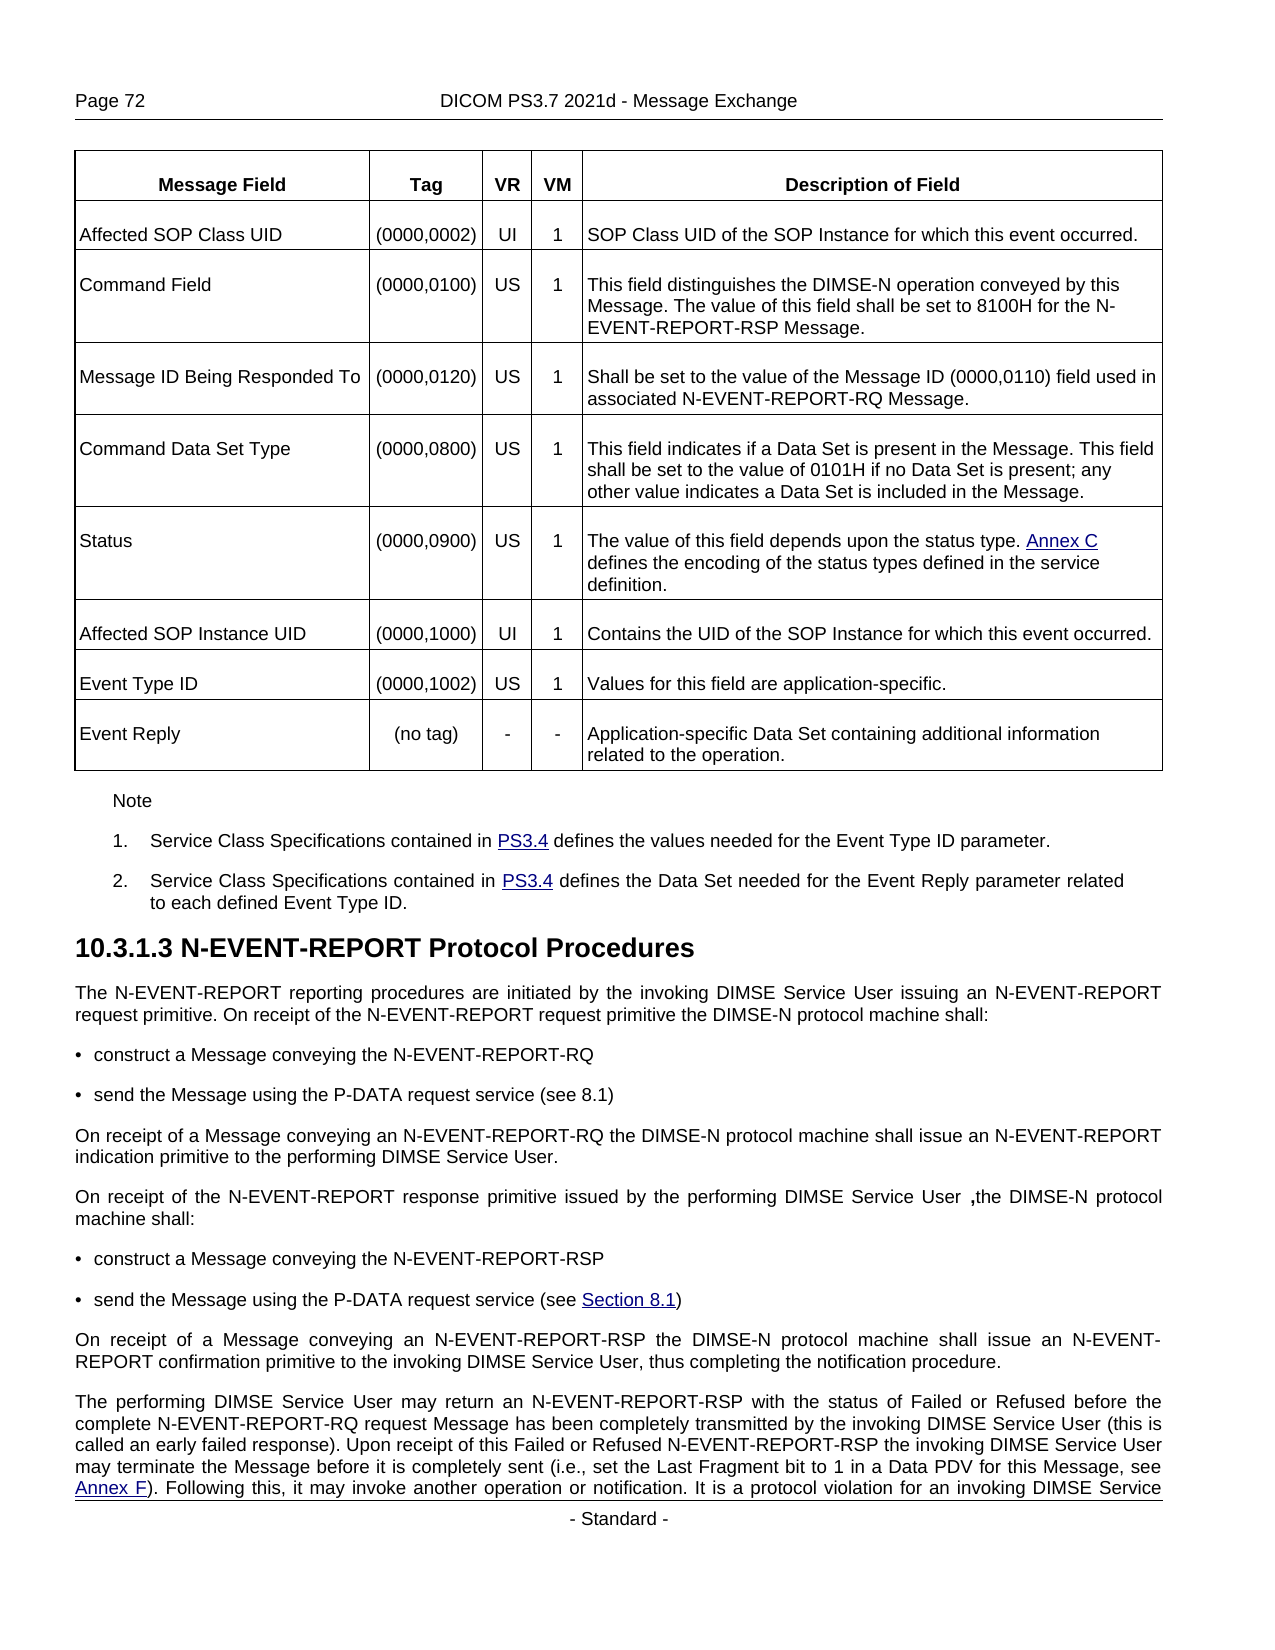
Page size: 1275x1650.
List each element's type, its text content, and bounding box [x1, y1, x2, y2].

table_cell (0000,1000) [370, 600, 482, 649]
table_cell (0000,0100) [370, 250, 482, 342]
text Note [112, 789, 1125, 811]
table_cell (0000,0800) [370, 415, 482, 506]
text On receipt of the N-EVENT-REPORT response primitive issued by the performing DIMSE Service User ,the DIMSE-N protocol machine shall: [75, 1186, 1162, 1229]
table_cell - [483, 700, 531, 770]
table_cell Values for this field are application-specific. [583, 650, 1162, 698]
table_cell US [483, 650, 531, 698]
table_cell Affected SOP Instance UID [76, 600, 369, 649]
table_cell Event Type ID [76, 650, 369, 698]
text The performing DIMSE Service User may return an N-EVENT-REPORT-RSP with the status of Failed or Refused before the complete N-EVENT-REPORT-RQ request Message has been completely transmitted by the invoking DIMSE Service User (this is called an early failed response). Upon receipt of this Failed or Refused N-EVENT-REPORT-RSP the invoking DIMSE Service User may terminate the Message before it is completely sent (i.e., set the Last Fragment bit to 1 in a Data PDV for this Message, see Annex F). Following this, it may invoke another operation or notification. It is a protocol violation for an invoking DIMSE Service [75, 1391, 1162, 1498]
text 2. Service Class Specifications contained in PS3.4 defines the Data Set needed for the Event Reply parameter related to each defined Event Type ID. [112, 870, 1125, 913]
table_cell Status [76, 507, 369, 599]
table_cell (no tag) [370, 700, 482, 770]
text 10.3.1.3 N-EVENT-REPORT Protocol Procedures [75, 932, 1162, 963]
table_cell (0000,1002) [370, 650, 482, 698]
table_cell This field indicates if a Data Set is present in the Message. This field shall be set to the value of 0101H if no Data Set is present; any other value indicates a Data Set is included in the Message. [583, 415, 1162, 506]
table_cell US [483, 250, 531, 342]
table_header Description of Field [583, 151, 1162, 200]
table_header VR [483, 151, 531, 200]
table_cell US [483, 507, 531, 599]
table_cell Application-specific Data Set containing additional information related to the operation. [583, 700, 1162, 770]
text 1. Service Class Specifications contained in PS3.4 defines the values needed for the Event Type ID parameter. [112, 830, 1125, 851]
table_cell 1 [532, 650, 582, 698]
table_cell Shall be set to the value of the Message ID (0000,0110) field used in associated N-EVENT-REPORT-RQ Message. [583, 343, 1162, 413]
table_cell The value of this field depends upon the status type. Annex C defines the encoding of the status types defined in the service definition. [583, 507, 1162, 599]
text • send the Message using the P-DATA request service (see Section 8.1) [75, 1288, 1162, 1310]
table_cell (0000,0002) [370, 201, 482, 249]
text The N-EVENT-REPORT reporting procedures are initiated by the invoking DIMSE Service User issuing an N-EVENT-REPORT request primitive. On receipt of the N-EVENT-REPORT request primitive the DIMSE-N protocol machine shall: [75, 982, 1162, 1025]
table_cell US [483, 343, 531, 413]
text On receipt of a Message conveying an N-EVENT-REPORT-RSP the DIMSE-N protocol machine shall issue an N-EVENT-REPORT confirmation primitive to the invoking DIMSE Service User, thus completing the notification procedure. [75, 1329, 1162, 1372]
table_cell 1 [532, 343, 582, 413]
table_cell 1 [532, 415, 582, 506]
table_cell UI [483, 600, 531, 649]
table_cell 1 [532, 600, 582, 649]
table_cell Command Data Set Type [76, 415, 369, 506]
table_cell Command Field [76, 250, 369, 342]
table_cell Event Reply [76, 700, 369, 770]
text • construct a Message conveying the N-EVENT-REPORT-RQ [75, 1044, 1162, 1065]
table_header VM [532, 151, 582, 200]
text • construct a Message conveying the N-EVENT-REPORT-RSP [75, 1248, 1162, 1270]
text • send the Message using the P-DATA request service (see 8.1) [75, 1084, 1162, 1106]
table_cell Affected SOP Class UID [76, 201, 369, 249]
table_cell This field distinguishes the DIMSE-N operation conveyed by this Message. The value of this field shall be set to 8100H for the N-EVENT-REPORT-RSP Message. [583, 250, 1162, 342]
table_cell UI [483, 201, 531, 249]
table_cell 1 [532, 507, 582, 599]
table_header Tag [370, 151, 482, 200]
table_header Message Field [76, 151, 369, 200]
table_cell (0000,0900) [370, 507, 482, 599]
table_cell (0000,0120) [370, 343, 482, 413]
table_cell Contains the UID of the SOP Instance for which this event occurred. [583, 600, 1162, 649]
table_cell SOP Class UID of the SOP Instance for which this event occurred. [583, 201, 1162, 249]
table_cell - [532, 700, 582, 770]
table_cell 1 [532, 201, 582, 249]
table_cell Message ID Being Responded To [76, 343, 369, 413]
text On receipt of a Message conveying an N-EVENT-REPORT-RQ the DIMSE-N protocol machine shall issue an N-EVENT-REPORT indication primitive to the performing DIMSE Service User. [75, 1124, 1162, 1168]
table_cell US [483, 415, 531, 506]
table_cell 1 [532, 250, 582, 342]
